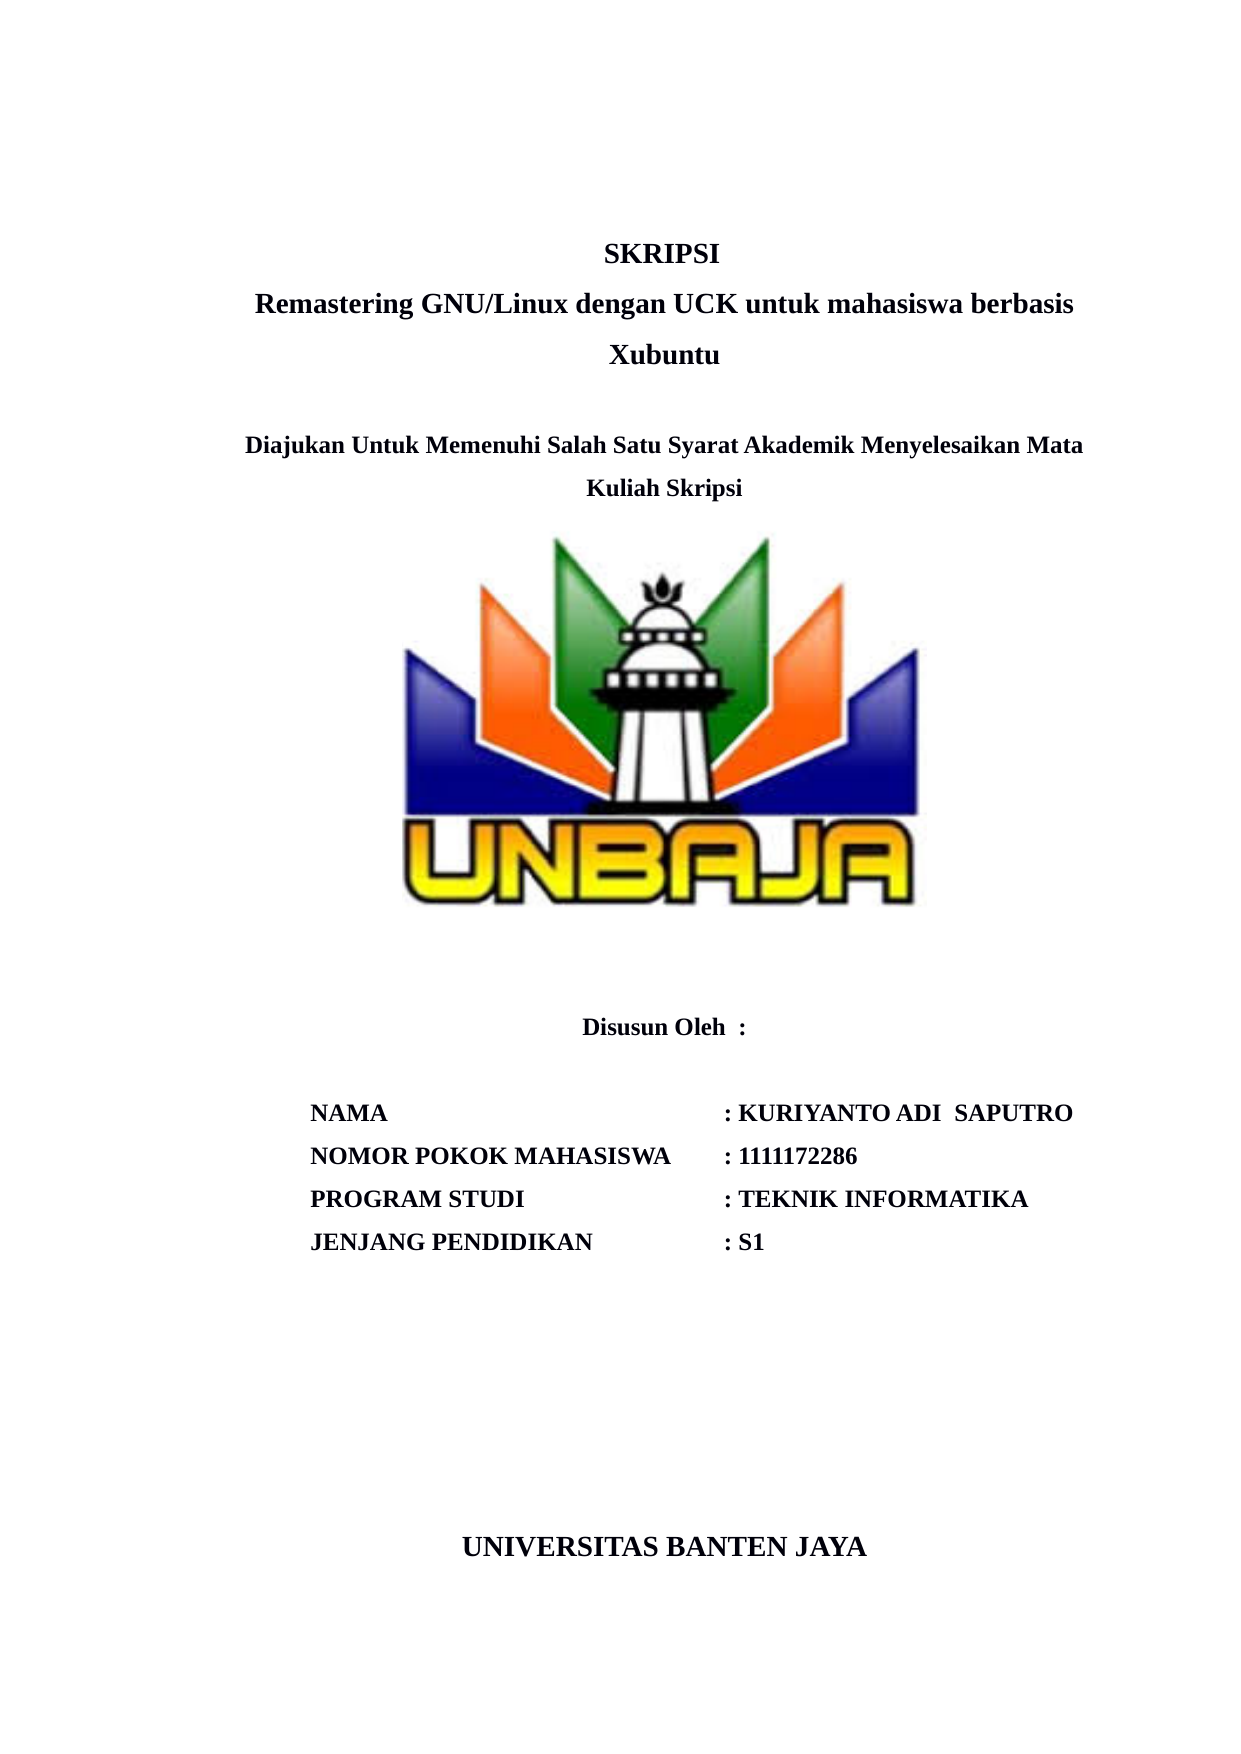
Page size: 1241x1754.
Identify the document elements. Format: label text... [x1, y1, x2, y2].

text PROGRAM STUDI : TEKNIK INFORMATIKA [236, 1184, 1093, 1213]
text Diajukan Untuk Memenuhi Salah Satu Syarat Akademik Menyelesaikan Mata Kuliah Skripsi [236, 430, 1093, 502]
text Remastering GNU/Linux dengan UCK untuk mahasiswa berbasis Xubuntu [236, 287, 1093, 370]
text NOMOR POKOK MAHASISWA : 1111172286 [236, 1141, 1093, 1170]
text UNIVERSITAS BANTEN JAYA [236, 1529, 1093, 1563]
picture [402, 516, 927, 954]
text NAMA : KURIYANTO ADI SAPUTRO [236, 1098, 1093, 1127]
text JENJANG PENDIDIKAN : S1 [236, 1227, 1093, 1256]
text SKRIPSI [236, 236, 1087, 270]
text Disusun Oleh : [236, 1012, 1093, 1040]
